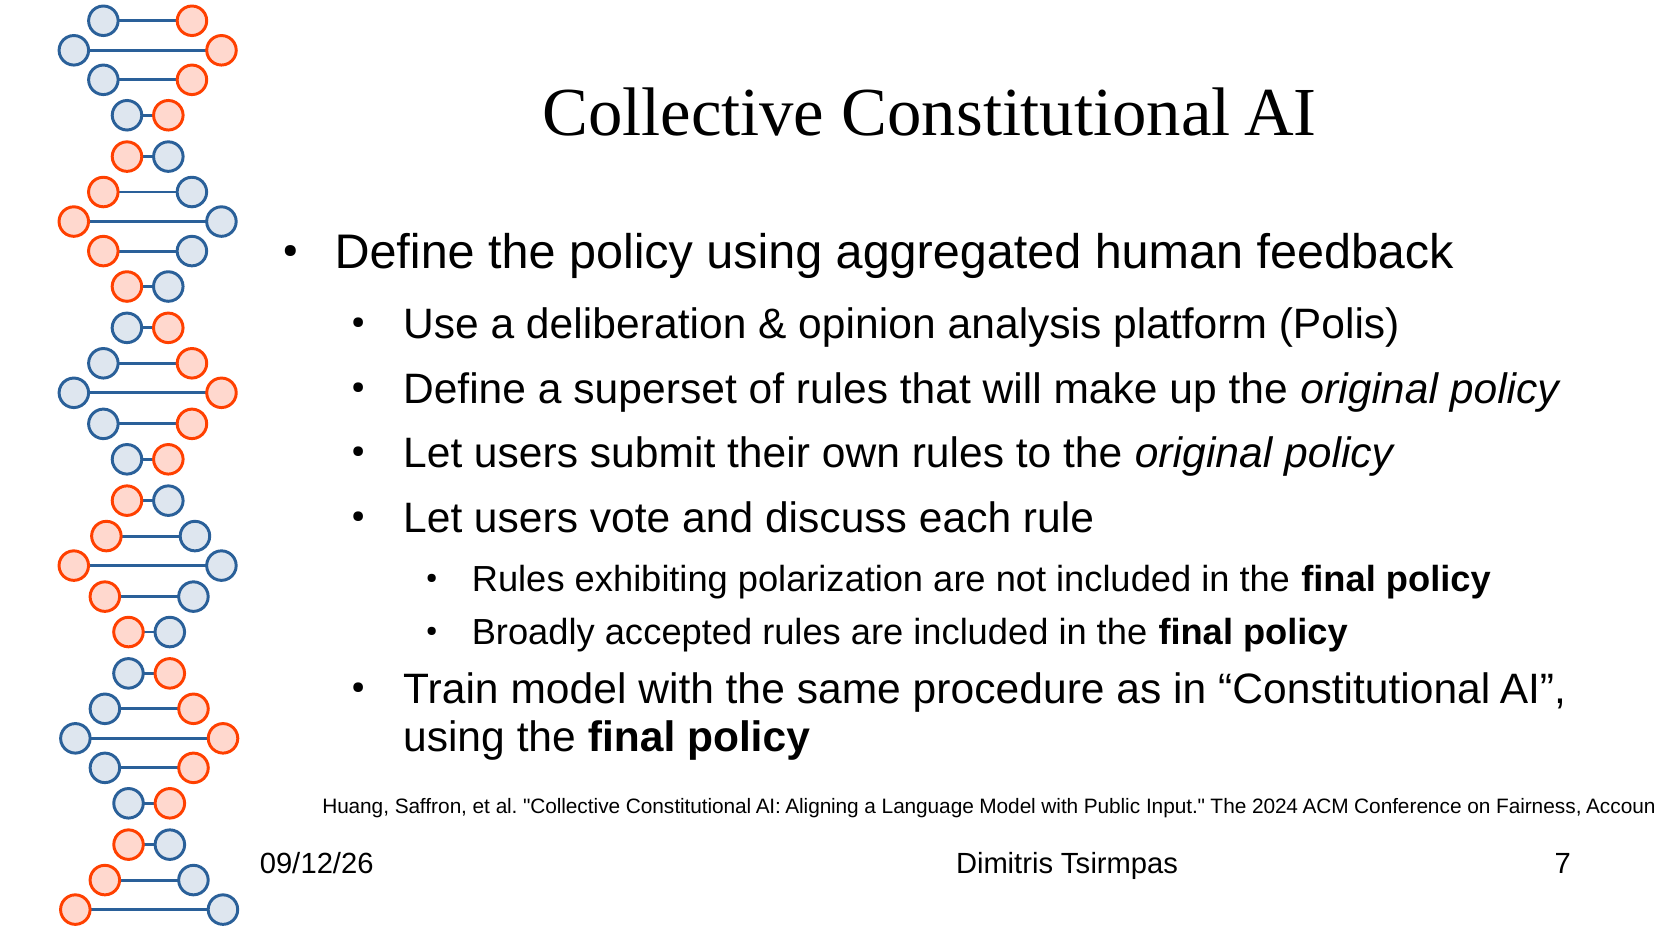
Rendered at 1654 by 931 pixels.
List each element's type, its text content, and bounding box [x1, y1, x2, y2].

text_box Huang, Saffron, et al. "Collective Constitutional AI: Aligning a Language Model with Public Input." The 2024 ACM Conference on Fairness, Accountability, and Transparency. 2024. [307, 787, 1601, 849]
title Collective Constitutional AI [265, 35, 1595, 189]
list Define the policy using aggregated human feedback Use a deliberation & opinion analysis platform (Polis) Define a superset of rules that will make up the original policy Let users submit their own rules to the original policy Let users vote and discuss each rule Rules exhibiting polarization are not included in the final policy Broadly accepted rules are included in the final policy Train model with the same procedure as in “Constitutional AI”, using the final policy [265, 224, 1595, 764]
